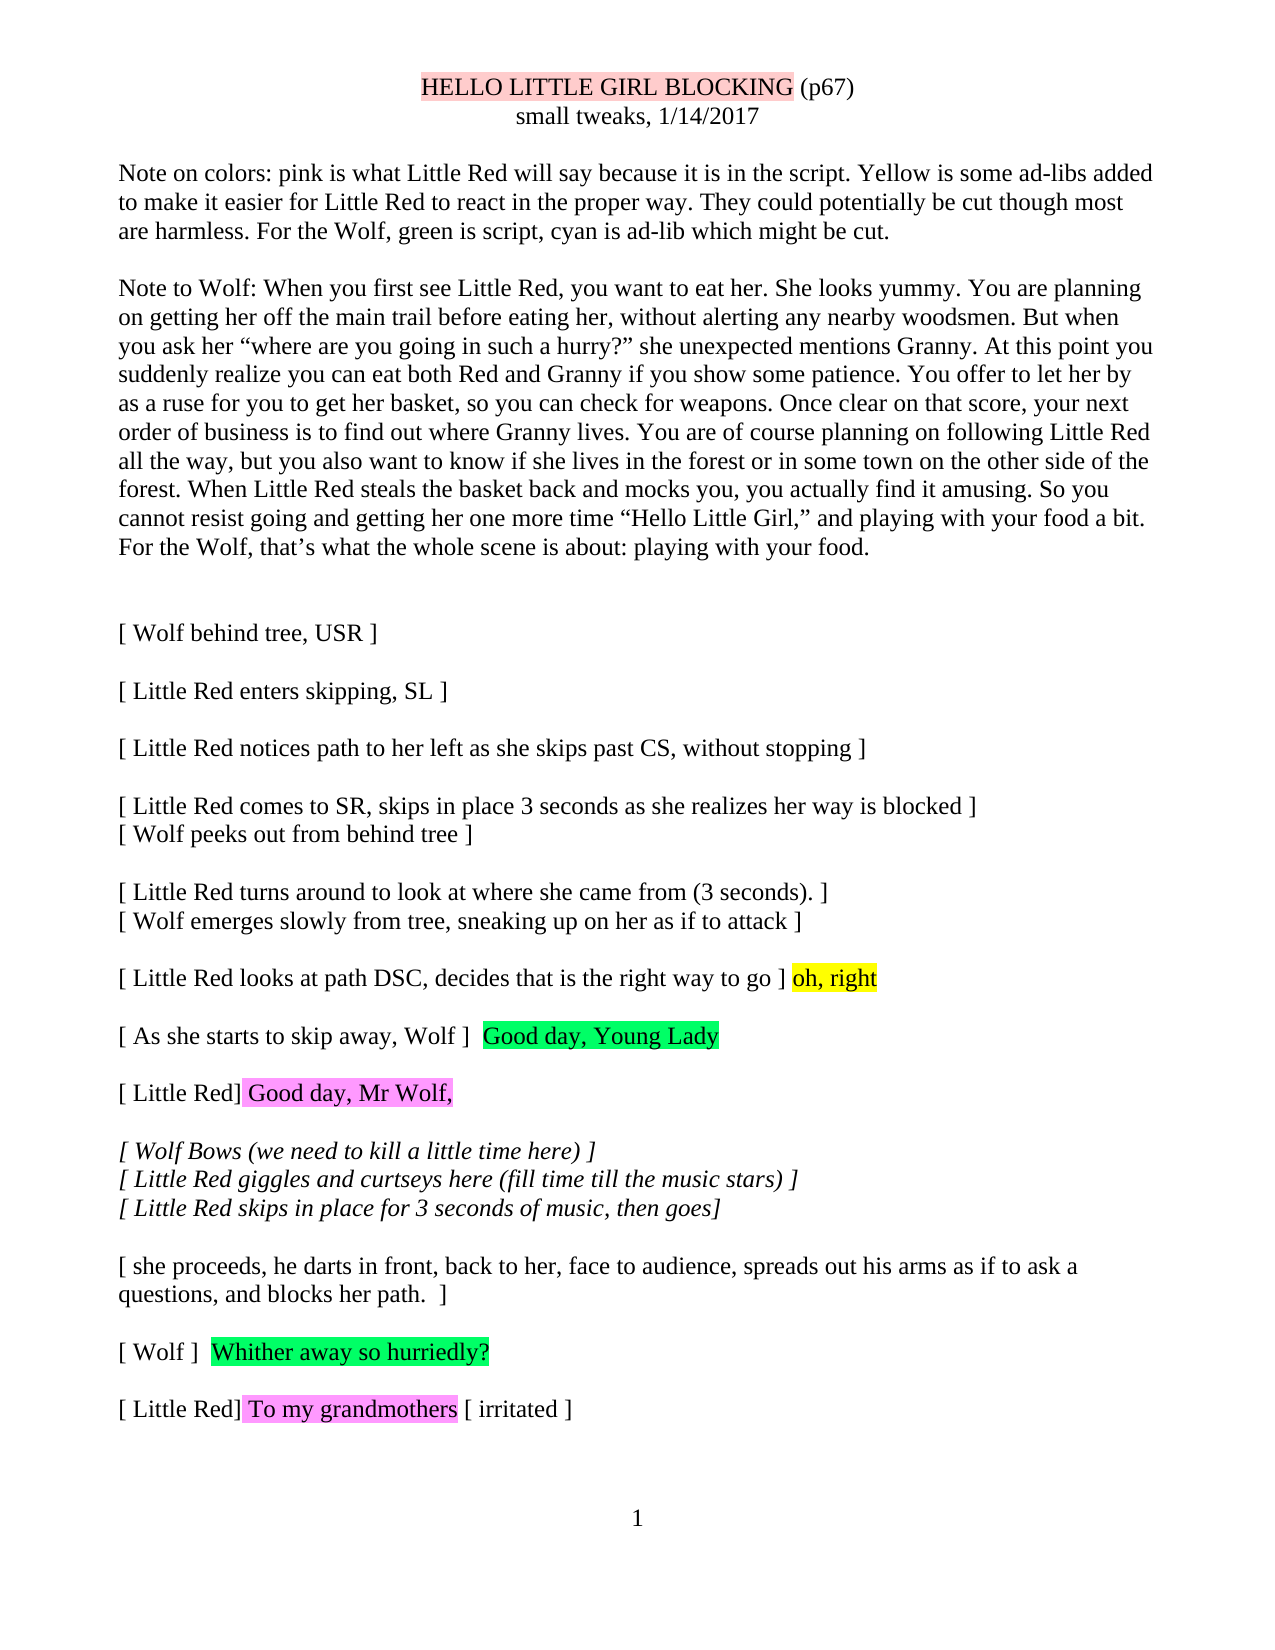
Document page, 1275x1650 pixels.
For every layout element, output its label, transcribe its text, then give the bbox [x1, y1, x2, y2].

text [ Wolf behind tree, USR ] [118, 618, 1157, 647]
text [ Little Red looks at path DSC, decides that is the right way to go ] oh, right [118, 963, 1157, 992]
text [ Wolf Bows (we need to kill a little time here) ] [118, 1136, 1157, 1164]
text small tweaks, 1/14/2017 [118, 101, 1157, 129]
text Note on colors: pink is what Little Red will say because it is in the script. Yellow is some ad-libs added to make it easier for Little Red to react in the proper way. They could potentially be cut though most are harmless. For the Wolf, green is script, cyan is ad-lib which might be cut. [118, 158, 1157, 244]
text [ As she starts to skip away, Wolf ] Good day, Young Lady [118, 1021, 1157, 1049]
text [ Wolf ] Whither away so hurriedly? [118, 1337, 1157, 1366]
text [ she proceeds, he darts in front, back to her, face to audience, spreads out his arms as if to ask a questions, and blocks her path. ] [118, 1251, 1157, 1308]
text [ Little Red notices path to her left as she skips past CS, without stopping ] [118, 733, 1157, 762]
text Note to Wolf: When you first see Little Red, you want to eat her. She looks yummy. You are planning on getting her off the main trail before eating her, without alerting any nearby woodsmen. But when you ask her “where are you going in such a hurry?” she unexpected mentions Granny. At this point you suddenly realize you can eat both Red and Granny if you show some patience. You offer to let her by as a ruse for you to get her basket, so you can check for weapons. Once clear on that score, your next order of business is to find out where Granny lives. You are of course planning on following Little Red all the way, but you also want to know if she lives in the forest or in some town on the other side of the forest. When Little Red steals the basket back and mocks you, you actually find it amusing. So you cannot resist going and getting her one more time “Hello Little Girl,” and playing with your food a bit. For the Wolf, that’s what the whole scene is about: playing with your food. [118, 273, 1157, 561]
text [ Wolf emerges slowly from tree, sneaking up on her as if to attack ] [118, 906, 1157, 934]
text [ Little Red comes to SR, skips in place 3 seconds as she realizes her way is blocked ] [118, 791, 1157, 819]
text [ Little Red enters skipping, SL ] [118, 676, 1157, 704]
text [ Little Red giggles and curtseys here (fill time till the music stars) ] [118, 1164, 1157, 1193]
text [ Little Red turns around to look at where she came from (3 seconds). ] [118, 877, 1157, 906]
text [ Little Red skips in place for 3 seconds of music, then goes] [118, 1193, 1157, 1222]
text [ Little Red] To my grandmothers [ irritated ] [118, 1394, 1157, 1423]
text [ Little Red] Good day, Mr Wolf, [118, 1078, 1157, 1107]
text [ Wolf peeks out from behind tree ] [118, 819, 1157, 848]
text HELLO LITTLE GIRL BLOCKING (p67) [118, 72, 1157, 101]
